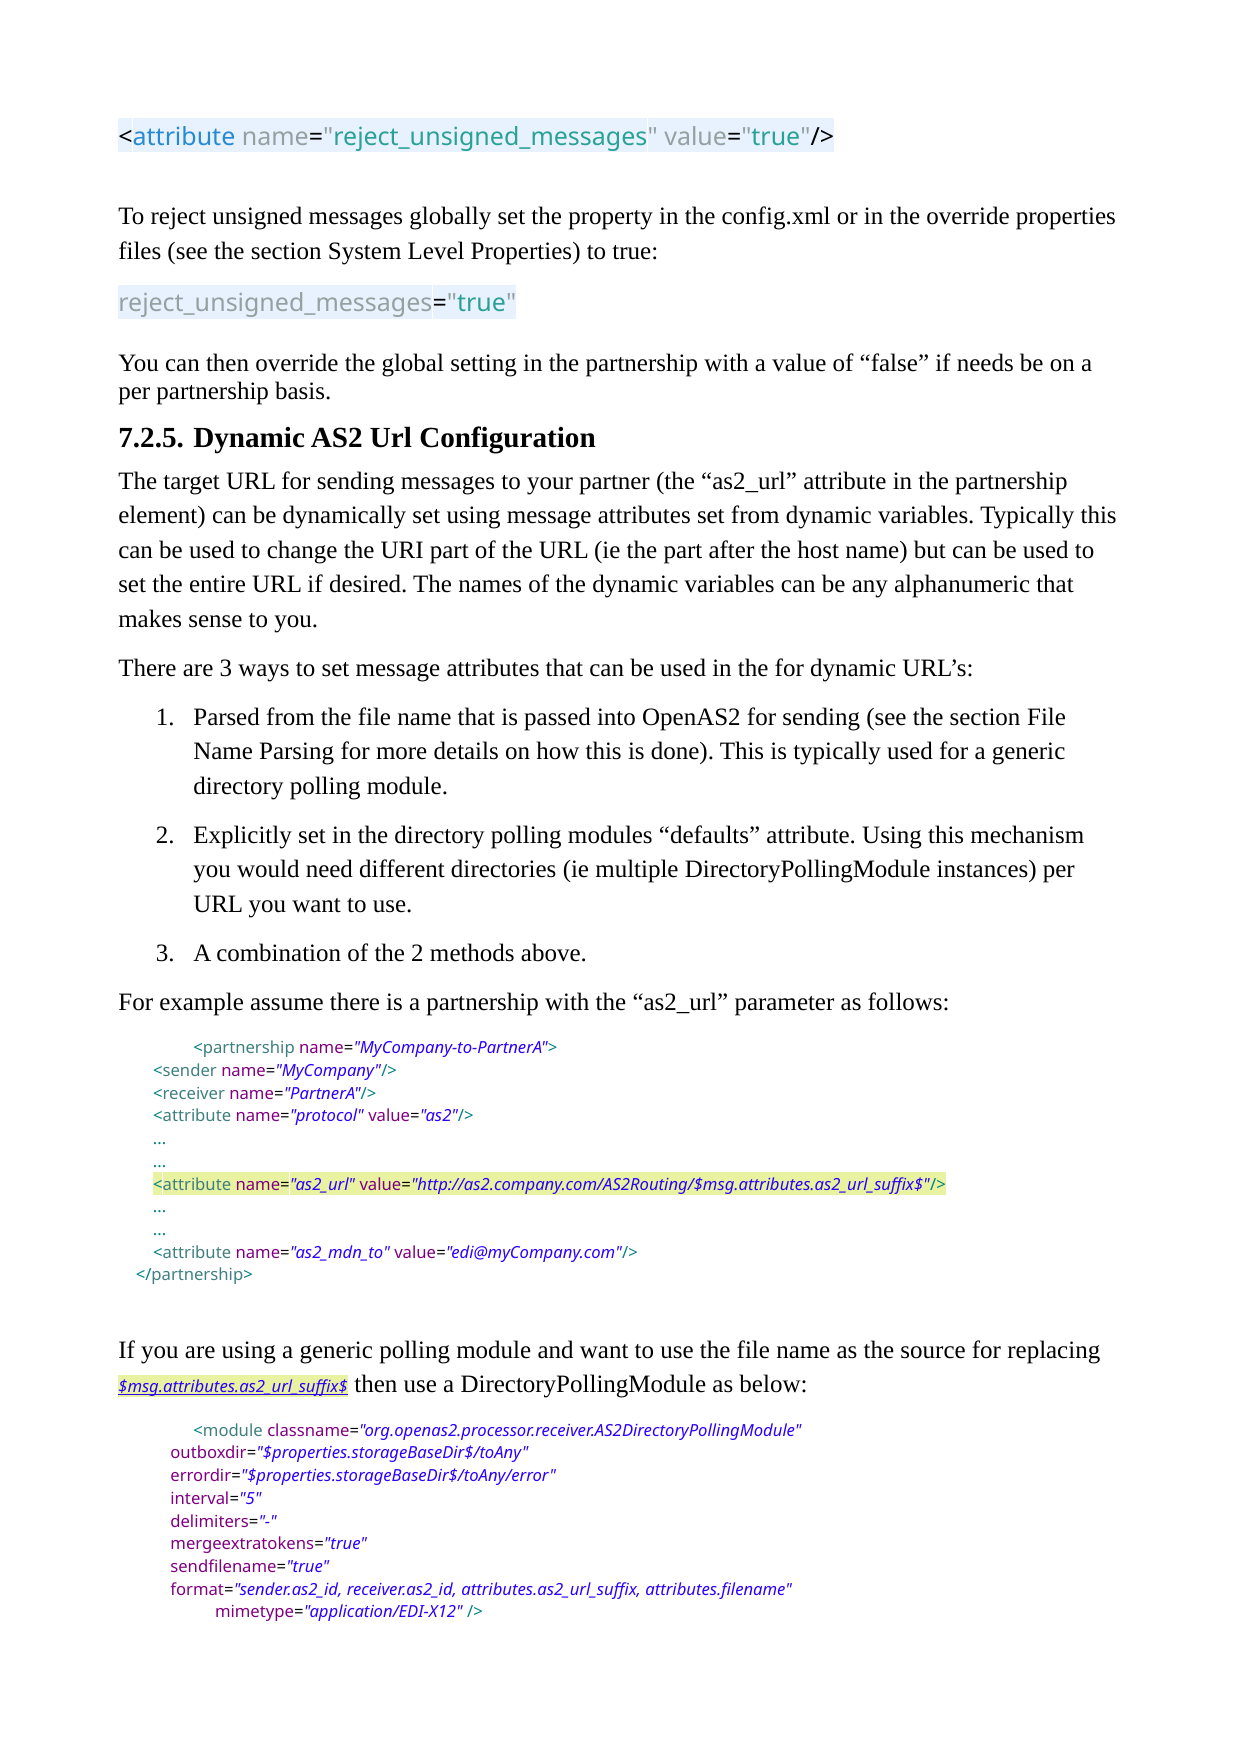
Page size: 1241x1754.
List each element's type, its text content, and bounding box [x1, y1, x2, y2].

text mergeextratokens="true" [118, 1532, 1122, 1554]
subtitle Dynamic AS2 Url Configuration [118, 420, 1122, 453]
text ... [118, 1218, 1122, 1240]
text outboxdir="$properties.storageBaseDir$/toAny" [118, 1441, 1122, 1464]
text </partnership> [118, 1263, 1122, 1286]
text For example assume there is a partnership with the “as2_url” parameter as follows: [118, 987, 1122, 1016]
text ... [118, 1149, 1122, 1172]
text interval="5" [118, 1486, 1122, 1509]
text delimiters="-" [118, 1509, 1122, 1532]
text reject_unsigned_messages="true" [118, 285, 1122, 319]
text You can then override the global setting in the partnership with a value of “false” if needs be on a per partnership basis. [118, 348, 1122, 405]
text <attribute name="as2_url" value="http://as2.company.com/AS2Routing/$msg.attributes.as2_url_suffix$"/> [118, 1172, 1122, 1195]
text ... [118, 1127, 1122, 1149]
list Parsed from the file name that is passed into OpenAS2 for sending (see the section File Name Parsing for more details on how this is done). This is typically used for a generic directory polling module. [156, 702, 1122, 799]
text <sender name="MyCompany"/> [118, 1059, 1122, 1081]
list A combination of the 2 methods above. [156, 938, 1122, 967]
text To reject unsigned messages globally set the property in the config.xml or in the override properties files (see the section System Level Properties) to true: [118, 201, 1122, 264]
text <module classname="org.openas2.processor.receiver.AS2DirectoryPollingModule" [193, 1418, 1122, 1441]
text The target URL for sending messages to your partner (the “as2_url” attribute in the partnership element) can be dynamically set using message attributes set from dynamic variables. Typically this can be used to change the URI part of the URL (ie the part after the host name) but can be used to set the entire URL if desired. The names of the dynamic variables can be any alphanumeric that makes sense to you. [118, 466, 1122, 632]
text sendfilename="true" [118, 1554, 1122, 1577]
text <partnership name="MyCompany-to-PartnerA"> [193, 1036, 1122, 1059]
text <attribute name="protocol" value="as2"/> [118, 1104, 1122, 1127]
text <attribute name="as2_mdn_to" value="edi@myCompany.com"/> [118, 1240, 1122, 1263]
text format="sender.as2_id, receiver.as2_id, attributes.as2_url_suffix, attributes.filename" [118, 1577, 1122, 1600]
text If you are using a generic polling module and want to use the file name as the source for replacing $msg.attributes.as2_url_suffix$ then use a DirectoryPollingModule as below: [118, 1335, 1122, 1398]
text mimetype="application/EDI-X12" /> [193, 1600, 1122, 1623]
text <attribute name="reject_unsigned_messages" value="true"/> [118, 118, 1122, 152]
text <receiver name="PartnerA"/> [118, 1081, 1122, 1104]
text ... [118, 1195, 1122, 1218]
text There are 3 ways to set message attributes that can be used in the for dynamic URL’s: [118, 653, 1122, 681]
list Explicitly set in the directory polling modules “defaults” attribute. Using this mechanism you would need different directories (ie multiple DirectoryPollingModule instances) per URL you want to use. [156, 820, 1122, 917]
text errordir="$properties.storageBaseDir$/toAny/error" [118, 1464, 1122, 1486]
